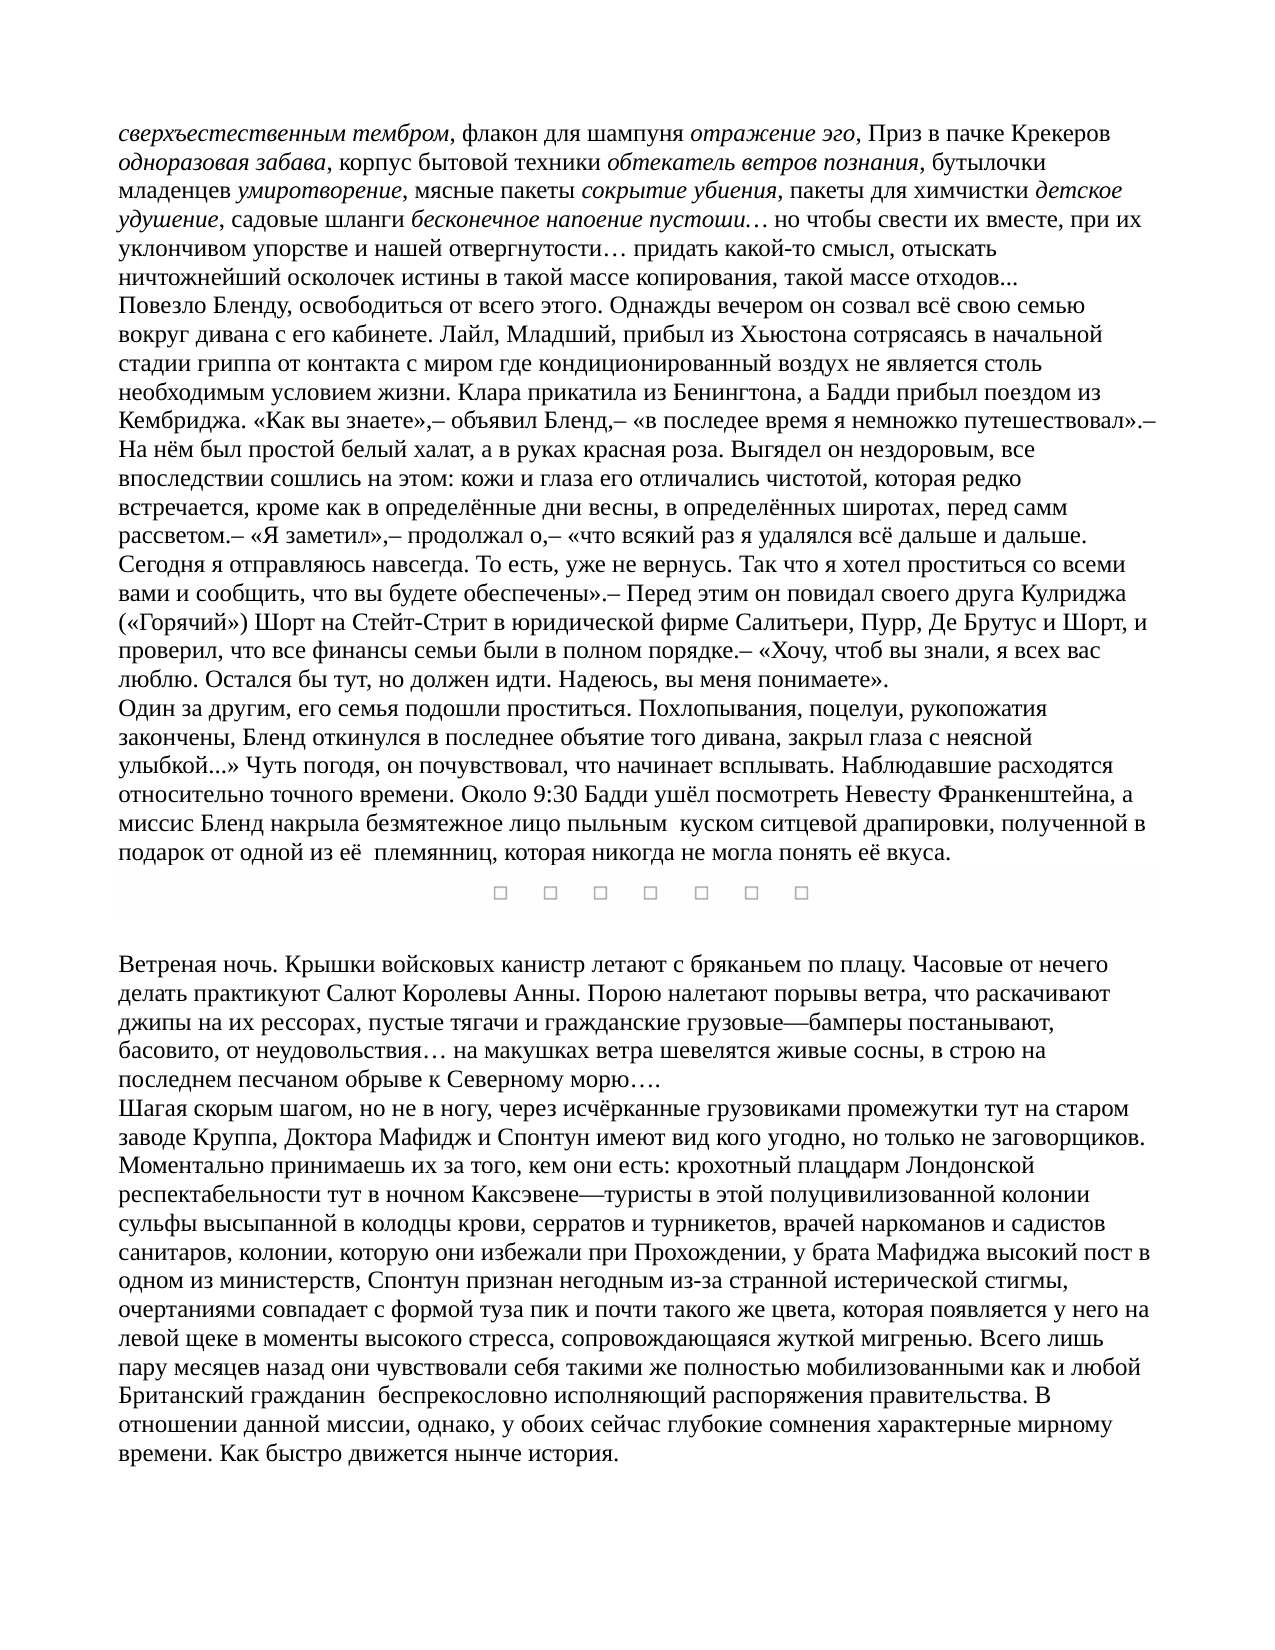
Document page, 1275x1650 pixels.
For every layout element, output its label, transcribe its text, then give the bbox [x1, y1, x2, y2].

text Шагая скорым шагом, но не в ногу, через исчёрканные грузовиками промежутки тут на старом заводе Круппа, Доктора Мафидж и Спонтун имеют вид кого угодно, но только не заговорщиков. Моментально принимаешь их за того, кем они есть: крохотный плацдарм Лондонской респектабельности тут в ночном Каксэвене—туристы в этой полуцивилизованной колонии сульфы высыпанной в колодцы крови, серратов и турникетов, врачей наркоманов и садистов санитаров, колонии, которую они избежали при Прохождении, у брата Мафиджа высокий пост в одном из министерств, Спонтун признан негодным из-за странной истерической стигмы, очертаниями совпадает с формой туза пик и почти такого же цвета, которая появляется у него на левой щеке в моменты высокого стресса, сопровождающаяся жуткой мигренью. Всего лишь пару месяцев назад они чувствовали себя такими же полностью мобилизованными как и любой Британский гражданин беспрекословно исполняющий распоряжения правительства. В отношении данной миссии, однако, у обоих сейчас глубокие сомнения характерные мирному времени. Как быстро движется нынче история. [118, 1093, 1157, 1467]
text сверхъестественным тембром, флакон для шампуня отражение эго, Приз в пачке Крекеров одноразовая забава, корпус бытовой техники обтекатель ветров познания, бутылочки младенцев умиротворение, мясные пакеты сокрытие убиения, пакеты для химчистки детское удушение, садовые шланги бесконечное напоение пустоши… но чтобы свести их вместе, при их уклончивом упорстве и нашей отвергнутости… придать какой-то смысл, отыскать ничтожнейший осколочек истины в такой массе копирования, такой массе отходов... [118, 118, 1157, 291]
picture [118, 865, 1157, 921]
text Ветреная ночь. Крышки войсковых канистр летают с бряканьем по плацу. Часовые от нечего делать практикуют Салют Королевы Анны. Порою налетают порывы ветра, что раскачивают джипы на их рессорах, пустые тягачи и гражданские грузовые—бамперы постанывают, басовито, от неудовольствия… на макушках ветра шевелятся живые сосны, в строю на последнем песчаном обрыве к Северному морю…. [118, 949, 1157, 1093]
text Повезло Бленду, освободиться от всего этого. Однажды вечером он созвал всё свою семью вокруг дивана с его кабинете. Лайл, Младший, прибыл из Хьюстона сотрясаясь в начальной стадии гриппа от контакта с миром где кондиционированный воздух не является столь необходимым условием жизни. Клара прикатила из Бенингтона, а Бадди прибыл поездом из Кембриджа. «Как вы знаете»,– объявил Бленд,– «в последее время я немножко путешествовал».– На нём был простой белый халат, а в руках красная роза. Выгядел он нездоровым, все впоследствии сошлись на этом: кожи и глаза его отличались чистотой, которая редко встречается, кроме как в определённые дни весны, в определённых широтах, перед самм рассветом.– «Я заметил»,– продолжал о,– «что всякий раз я удалялся всё дальше и дальше. Сегодня я отправляюсь навсегда. То есть, уже не вернусь. Так что я хотел проститься со всеми вами и сообщить, что вы будете обеспечены».– Перед этим он повидал своего друга Кулриджа («Горячий») Шорт на Стейт-Стрит в юридической фирме Салитьери, Пурр, Де Брутус и Шорт, и проверил, что все финансы семьи были в полном порядке.– «Хочу, чтоб вы знали, я всех вас люблю. Остался бы тут, но должен идти. Надеюсь, вы меня понимаете». [118, 291, 1157, 693]
text Один за другим, его семья подошли проститься. Похлопывания, поцелуи, рукопожатия закончены, Бленд откинулся в последнее объятие того дивана, закрыл глаза с неясной улыбкой...» Чуть погодя, он почувствовал, что начинает всплывать. Наблюдавшие расходятся относительно точного времени. Около 9:30 Бадди ушёл посмотреть Невесту Франкенштейна, а миссис Бленд накрыла безмятежное лицо пыльным куском ситцевой драпировки, полученной в подарок от одной из её племянниц, которая никогда не могла понять её вкуса. [118, 693, 1157, 865]
